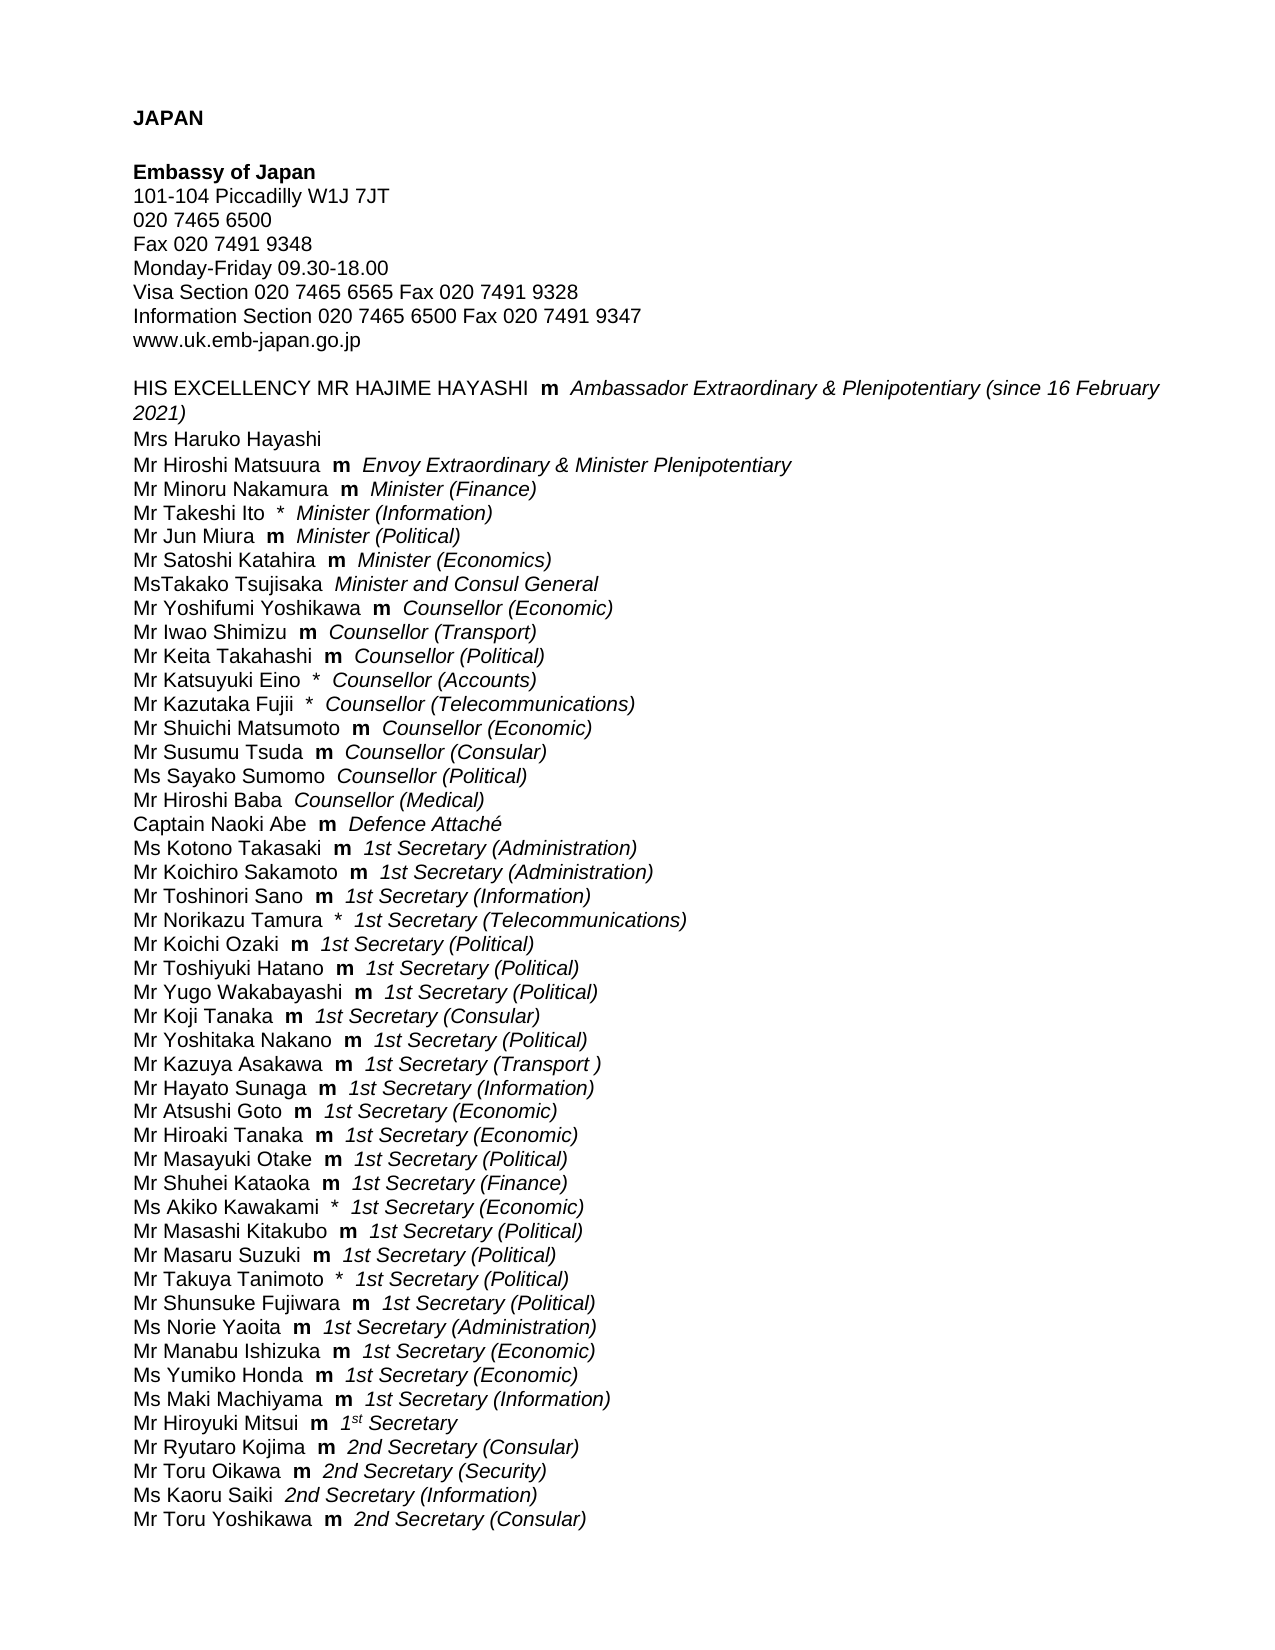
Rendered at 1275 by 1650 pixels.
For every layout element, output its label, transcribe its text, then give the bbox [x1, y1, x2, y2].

text Mrs Haruko Hayashi [133, 427, 1181, 451]
text Mr Hiroshi Matsuura m Envoy Extraordinary & Minister Plenipotentiary [133, 452, 1181, 476]
text 101-104 Piccadilly W1J 7JT [133, 184, 1181, 208]
text Mr Hiroshi Baba Counsellor (Medical) [133, 788, 1181, 812]
text Ms Akiko Kawakami * 1st Secretary (Economic) [133, 1195, 1181, 1219]
text Fax 020 7491 9348 [133, 232, 1181, 256]
text Mr Toru Oikawa m 2nd Secretary (Security) [133, 1459, 1181, 1483]
text Mr Ryutaro Kojima m 2nd Secretary (Consular) [133, 1435, 1181, 1459]
text Mr Katsuyuki Eino * Counsellor (Accounts) [133, 668, 1181, 692]
text Embassy of Japan [133, 160, 1181, 184]
text Ms Kotono Takasaki m 1st Secretary (Administration) [133, 836, 1181, 860]
text Mr Atsushi Goto m 1st Secretary (Economic) [133, 1099, 1181, 1123]
text Mr Hiroaki Tanaka m 1st Secretary (Economic) [133, 1123, 1181, 1147]
text Mr Takeshi Ito * Minister (Information) [133, 500, 1181, 524]
text 020 7465 6500 [133, 208, 1181, 232]
text Mr Keita Takahashi m Counsellor (Political) [133, 644, 1181, 668]
text Mr Yugo Wakabayashi m 1st Secretary (Political) [133, 979, 1181, 1003]
text Mr Kazutaka Fujii * Counsellor (Telecommunications) [133, 692, 1181, 716]
text Mr Susumu Tsuda m Counsellor (Consular) [133, 740, 1181, 764]
text Mr Hayato Sunaga m 1st Secretary (Information) [133, 1075, 1181, 1099]
text Mr Masaru Suzuki m 1st Secretary (Political) [133, 1243, 1181, 1267]
text Mr Koichi Ozaki m 1st Secretary (Political) [133, 932, 1181, 956]
text Mr Kazuya Asakawa m 1st Secretary (Transport ) [133, 1051, 1181, 1075]
text Ms Yumiko Honda m 1st Secretary (Economic) [133, 1363, 1181, 1387]
text Mr Norikazu Tamura * 1st Secretary (Telecommunications) [133, 908, 1181, 932]
text Mr Toshinori Sano m 1st Secretary (Information) [133, 884, 1181, 908]
text Mr Toshiyuki Hatano m 1st Secretary (Political) [133, 956, 1181, 979]
text Monday-Friday 09.30-18.00 [133, 256, 1181, 280]
text Mr Yoshifumi Yoshikawa m Counsellor (Economic) [133, 596, 1181, 620]
text Ms Kaoru Saiki 2nd Secretary (Information) [133, 1483, 1181, 1507]
text Mr Takuya Tanimoto * 1st Secretary (Political) [133, 1267, 1181, 1291]
text Mr Koichiro Sakamoto m 1st Secretary (Administration) [133, 860, 1181, 884]
text Mr Manabu Ishizuka m 1st Secretary (Economic) [133, 1339, 1181, 1363]
text Mr Iwao Shimizu m Counsellor (Transport) [133, 620, 1181, 644]
text www.uk.emb-japan.go.jp [133, 328, 1181, 352]
text Visa Section 020 7465 6565 Fax 020 7491 9328 [133, 280, 1181, 304]
text Ms Maki Machiyama m 1st Secretary (Information) [133, 1387, 1181, 1411]
text Mr Hiroyuki Mitsui m 1st Secretary [133, 1411, 1181, 1435]
text Mr Satoshi Katahira m Minister (Economics) [133, 548, 1181, 572]
text Mr Jun Miura m Minister (Political) [133, 524, 1181, 548]
text Mr Toru Yoshikawa m 2nd Secretary (Consular) [133, 1507, 1181, 1531]
text Ms Sayako Sumomo Counsellor (Political) [133, 764, 1181, 788]
text MsTakako Tsujisaka Minister and Consul General [133, 572, 1181, 596]
text JAPAN [133, 106, 1181, 129]
text Mr Masashi Kitakubo m 1st Secretary (Political) [133, 1219, 1181, 1243]
text Mr Shuhei Kataoka m 1st Secretary (Finance) [133, 1171, 1181, 1195]
text Mr Yoshitaka Nakano m 1st Secretary (Political) [133, 1027, 1181, 1051]
text Mr Shunsuke Fujiwara m 1st Secretary (Political) [133, 1291, 1181, 1315]
text Information Section 020 7465 6500 Fax 020 7491 9347 [133, 304, 1181, 328]
text Mr Koji Tanaka m 1st Secretary (Consular) [133, 1003, 1181, 1027]
text Captain Naoki Abe m Defence Attaché [133, 812, 1181, 836]
text Mr Minoru Nakamura m Minister (Finance) [133, 476, 1181, 500]
text Mr Masayuki Otake m 1st Secretary (Political) [133, 1147, 1181, 1171]
text Mr Shuichi Matsumoto m Counsellor (Economic) [133, 716, 1181, 740]
text Ms Norie Yaoita m 1st Secretary (Administration) [133, 1315, 1181, 1339]
text HIS EXCELLENCY MR HAJIME HAYASHI m Ambassador Extraordinary & Plenipotentiary (since 16 February 2021) [133, 376, 1181, 425]
